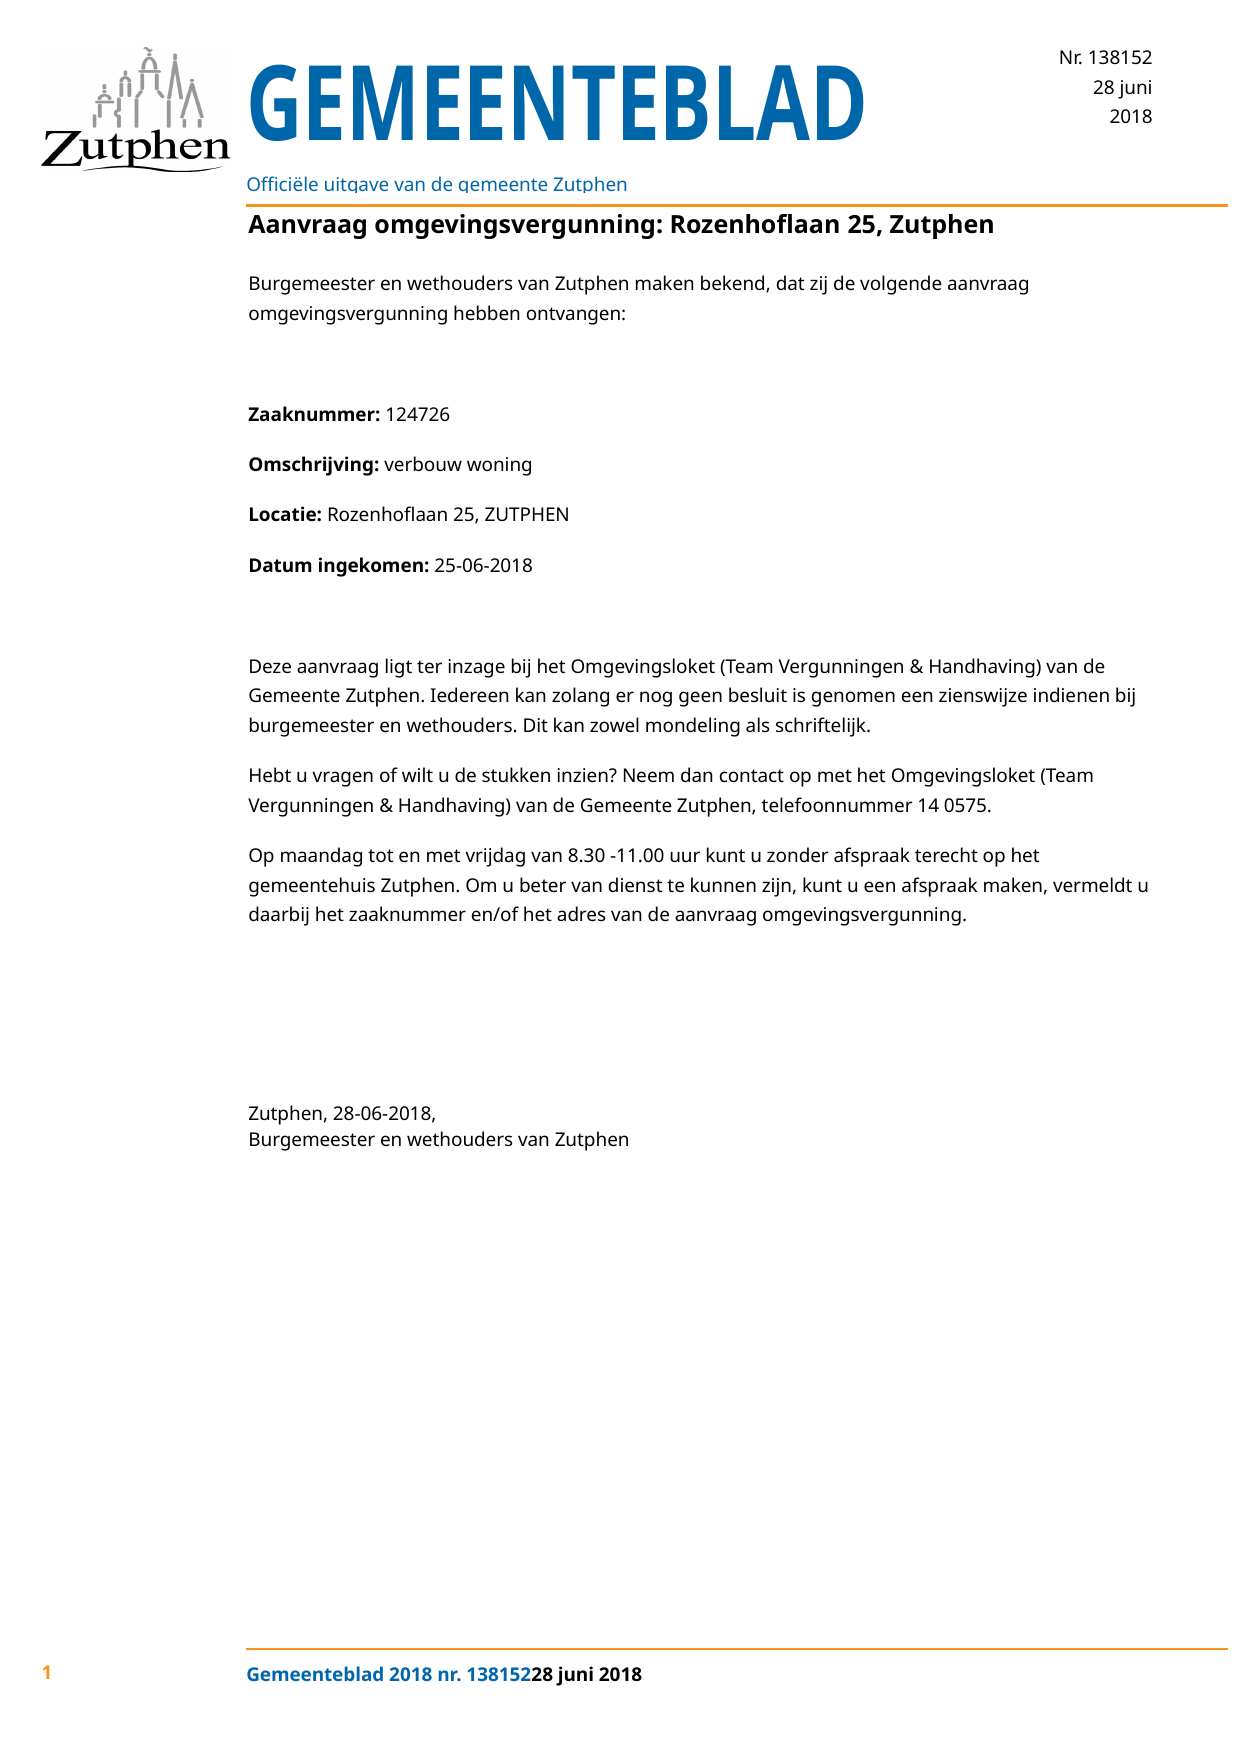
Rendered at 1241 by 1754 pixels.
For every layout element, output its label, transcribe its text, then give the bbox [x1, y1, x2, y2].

text Zaaknummer: 124726 [248, 401, 1152, 426]
text Aanvraag omgevingsvergunning: Rozenhoflaan 25, Zutphen [248, 207, 1152, 241]
text Op maandag tot en met vrijdag van 8.30 -11.00 uur kunt u zonder afspraak terecht op het gemeentehuis Zutphen. Om u beter van dienst te kunnen zijn, kunt u een afspraak maken, vermeldt u daarbij het zaaknummer en/of het adres van de aanvraag omgevingsvergunning. [248, 842, 1152, 927]
text Burgemeester en wethouders van Zutphen maken bekend, dat zij de volgende aanvraag omgevingsvergunning hebben ontvangen: [248, 270, 1152, 326]
text Zutphen, 28-06-2018, [248, 1101, 1152, 1126]
text Locatie: Rozenhoflaan 25, ZUTPHEN [248, 502, 1152, 527]
text Burgemeester en wethouders van Zutphen [248, 1126, 1152, 1152]
text Hebt u vragen of wilt u de stukken inzien? Neem dan contact op met het Omgevingsloket (Team Vergunningen & Handhaving) van de Gemeente Zutphen, telefoonnummer 14 0575. [248, 762, 1152, 818]
text Datum ingekomen: 25-06-2018 [248, 552, 1152, 578]
text Deze aanvraag ligt ter inzage bij het Omgevingsloket (Team Vergunningen & Handhaving) van de Gemeente Zutphen. Iedereen kan zolang er nog geen besluit is genomen een zienswijze indienen bij burgemeester en wethouders. Dit kan zowel mondeling als schriftelijk. [248, 653, 1152, 738]
picture [41, 47, 231, 172]
text Omschrijving: verbouw woning [248, 451, 1152, 477]
